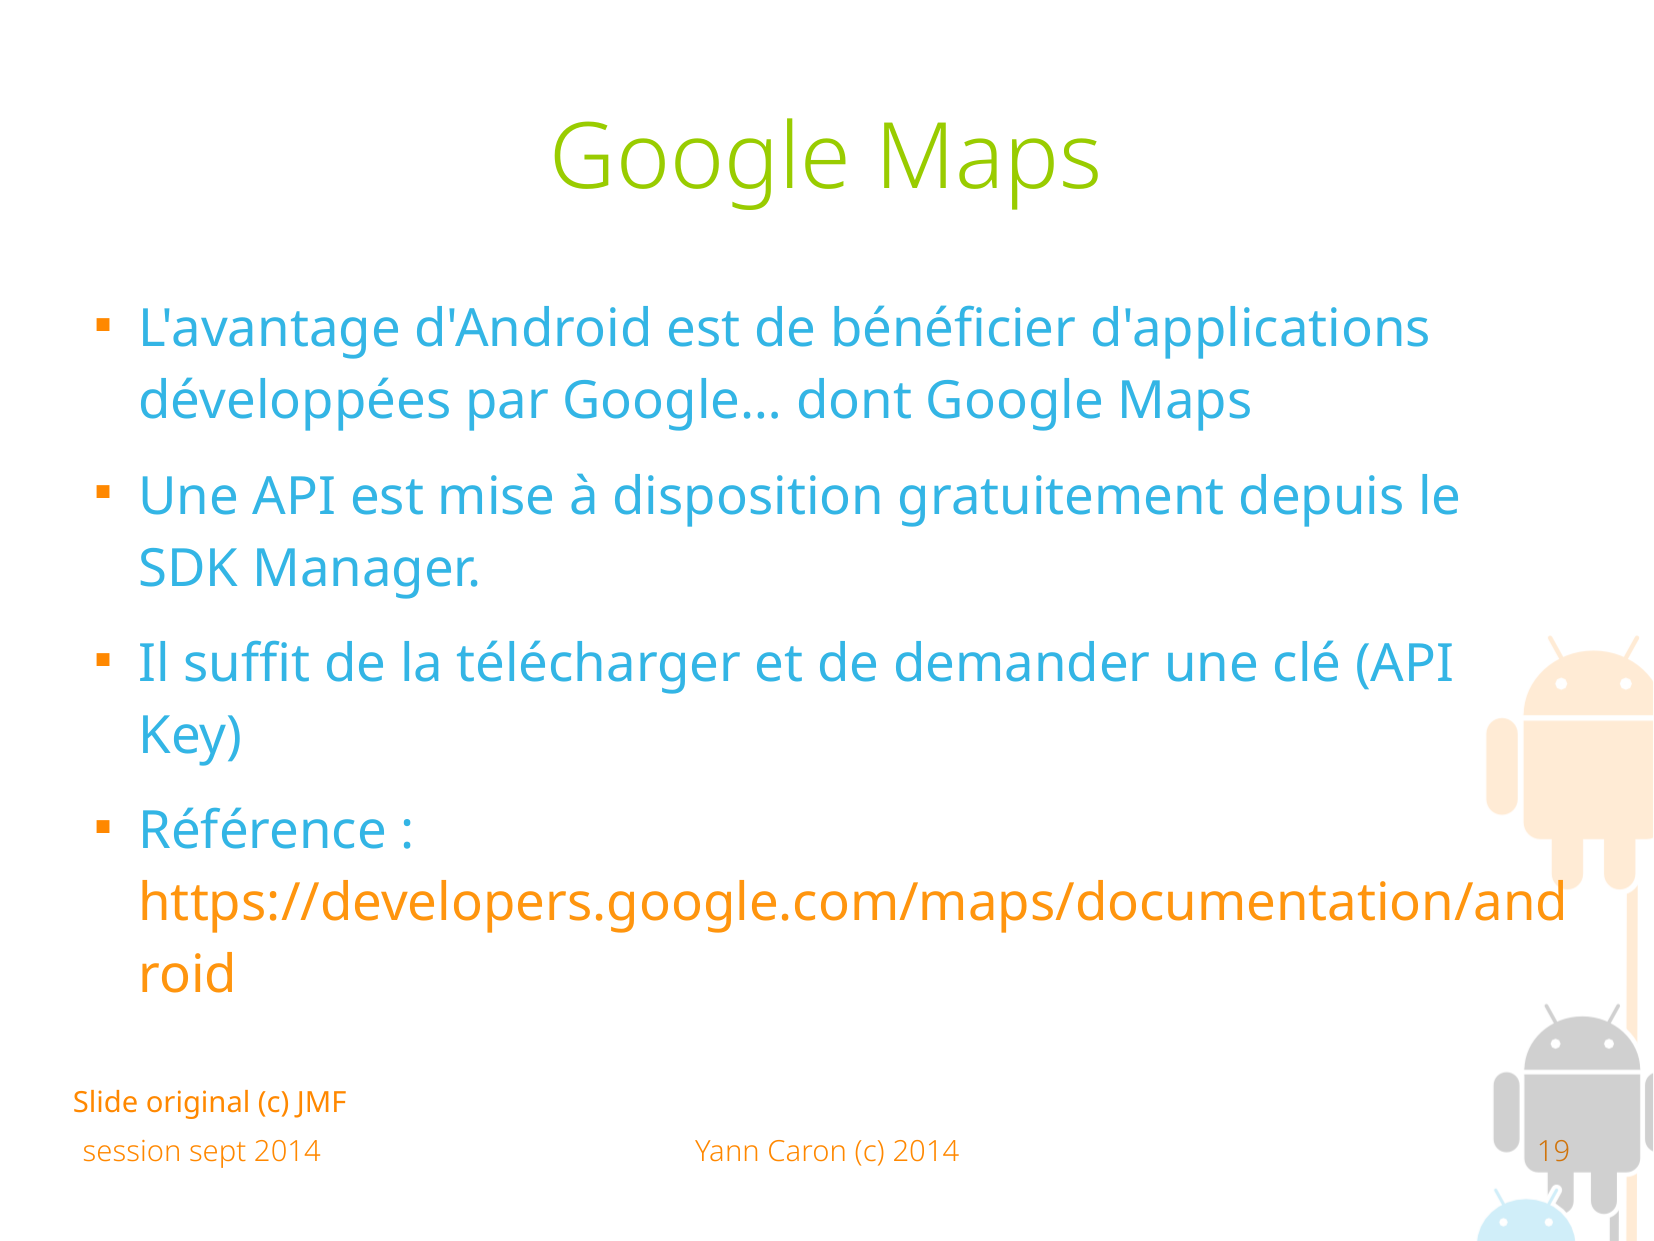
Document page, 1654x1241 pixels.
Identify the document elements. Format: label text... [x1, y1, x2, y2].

text_box Slide original (c) JMF [58, 1073, 387, 1123]
title Google Maps [82, 49, 1571, 257]
list L'avantage d'Android est de bénéficier d'applications développées par Google… dont Google Maps Une API est mise à disposition gratuitement depuis le SDK Manager. Il suffit de la télécharger et de demander une clé (API Key) Référence : https://developers.google.com/maps/documentation/android [82, 290, 1571, 1010]
picture [240, 423, 1654, 1241]
